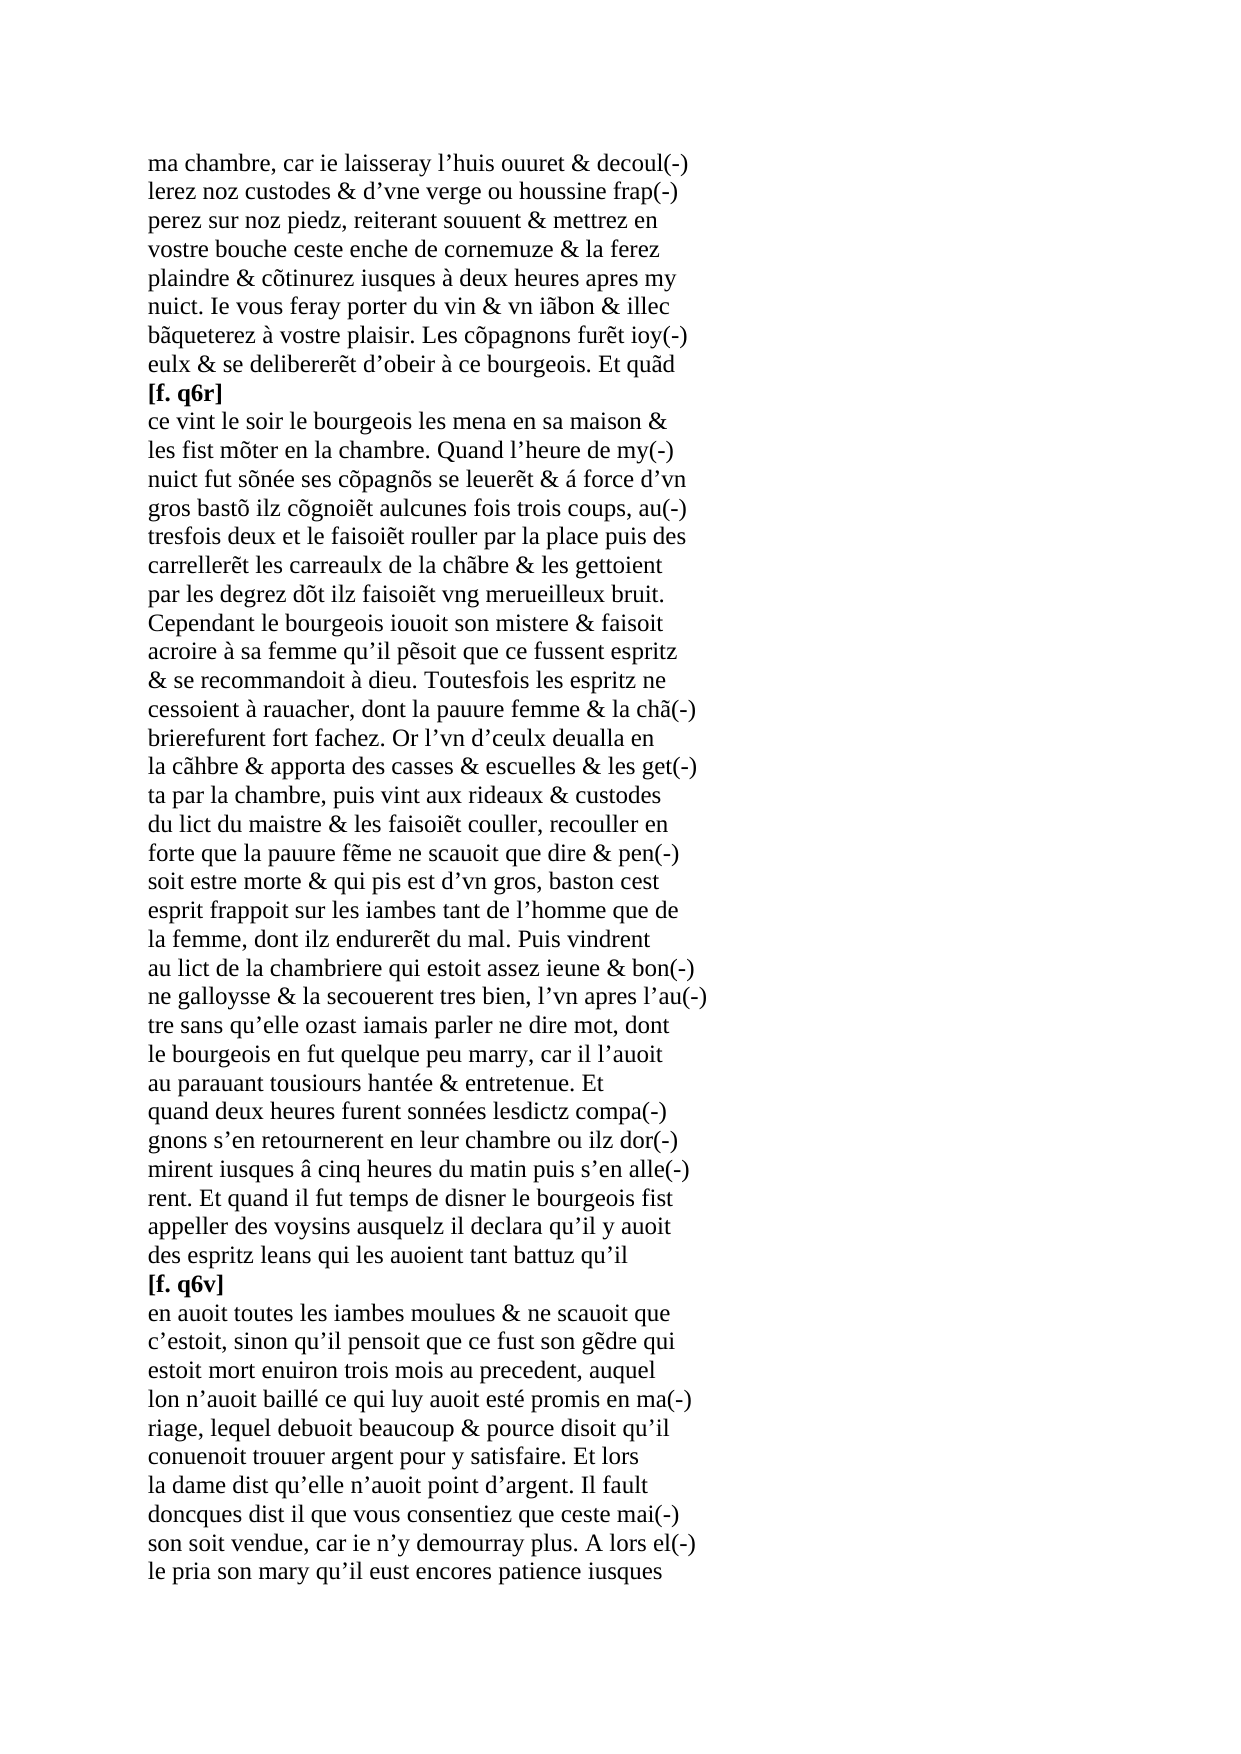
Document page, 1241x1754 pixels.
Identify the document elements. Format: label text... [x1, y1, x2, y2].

text ma chambre, car ie laisseray l’huis ouuret & decoul(-) lerez noz custodes & d’vne verge ou houssine frap(-) perez sur noz piedz, reiterant souuent & mettrez en vostre bouche ceste enche de cornemuze & la ferez plaindre & cõtinurez iusques à deux heures apres my nuict. Ie vous feray porter du vin & vn iãbon & illec bãqueterez à vostre plaisir. Les cõpagnons furẽt ioy(-) eulx & se delibererẽt d’obeir à ce bourgeois. Et quãd [f. q6r] ce vint le soir le bourgeois les mena en sa maison & les fist mõter en la chambre. Quand l’heure de my(-) nuict fut sõnée ses cõpagnõs se leuerẽt & á force d’vn gros bastõ ilz cõgnoiẽt aulcunes fois trois coups, au(-) tresfois deux et le faisoiẽt rouller par la place puis des carrellerẽt les carreaulx de la chãbre & les gettoient par les degrez dõt ilz faisoiẽt vng merueilleux bruit. Cependant le bourgeois iouoit son mistere & faisoit acroire à sa femme qu’il pẽsoit que ce fussent espritz & se recommandoit à dieu. Toutesfois les espritz ne cessoient à rauacher, dont la pauure femme & la chã(-) brierefurent fort fachez. Or l’vn d’ceulx deualla en la cãhbre & apporta des casses & escuelles & les get(-) ta par la chambre, puis vint aux rideaux & custodes du lict du maistre & les faisoiẽt couller, recouller en forte que la pauure fẽme ne scauoit que dire & pen(-) soit estre morte & qui pis est d’vn gros, baston cest esprit frappoit sur les iambes tant de l’homme que de la femme, dont ilz endurerẽt du mal. Puis vindrent au lict de la chambriere qui estoit assez ieune & bon(-) ne galloysse & la secouerent tres bien, l’vn apres l’au(-) tre sans qu’elle ozast iamais parler ne dire mot, dont le bourgeois en fut quelque peu marry, car il l’auoit au parauant tousiours hantée & entretenue. Et quand deux heures furent sonnées lesdictz compa(-) gnons s’en retournerent en leur chambre ou ilz dor(-) mirent iusques â cinq heures du matin puis s’en alle(-) rent. Et quand il fut temps de disner le bourgeois fist appeller des voysins ausquelz il declara qu’il y auoit des espritz leans qui les auoient tant battuz qu’il [f. q6v] en auoit toutes les iambes moulues & ne scauoit que c’estoit, sinon qu’il pensoit que ce fust son gẽdre qui estoit mort enuiron trois mois au precedent, auquel lon n’auoit baillé ce qui luy auoit esté promis en ma(-) riage, lequel debuoit beaucoup & pource disoit qu’il conuenoit trouuer argent pour y satisfaire. Et lors la dame dist qu’elle n’auoit point d’argent. Il fault doncques dist il que vous consentiez que ceste mai(-) son soit vendue, car ie n’y demourray plus. A lors el(-) le pria son mary qu’il eust encores patience iusques [148, 148, 1093, 1585]
